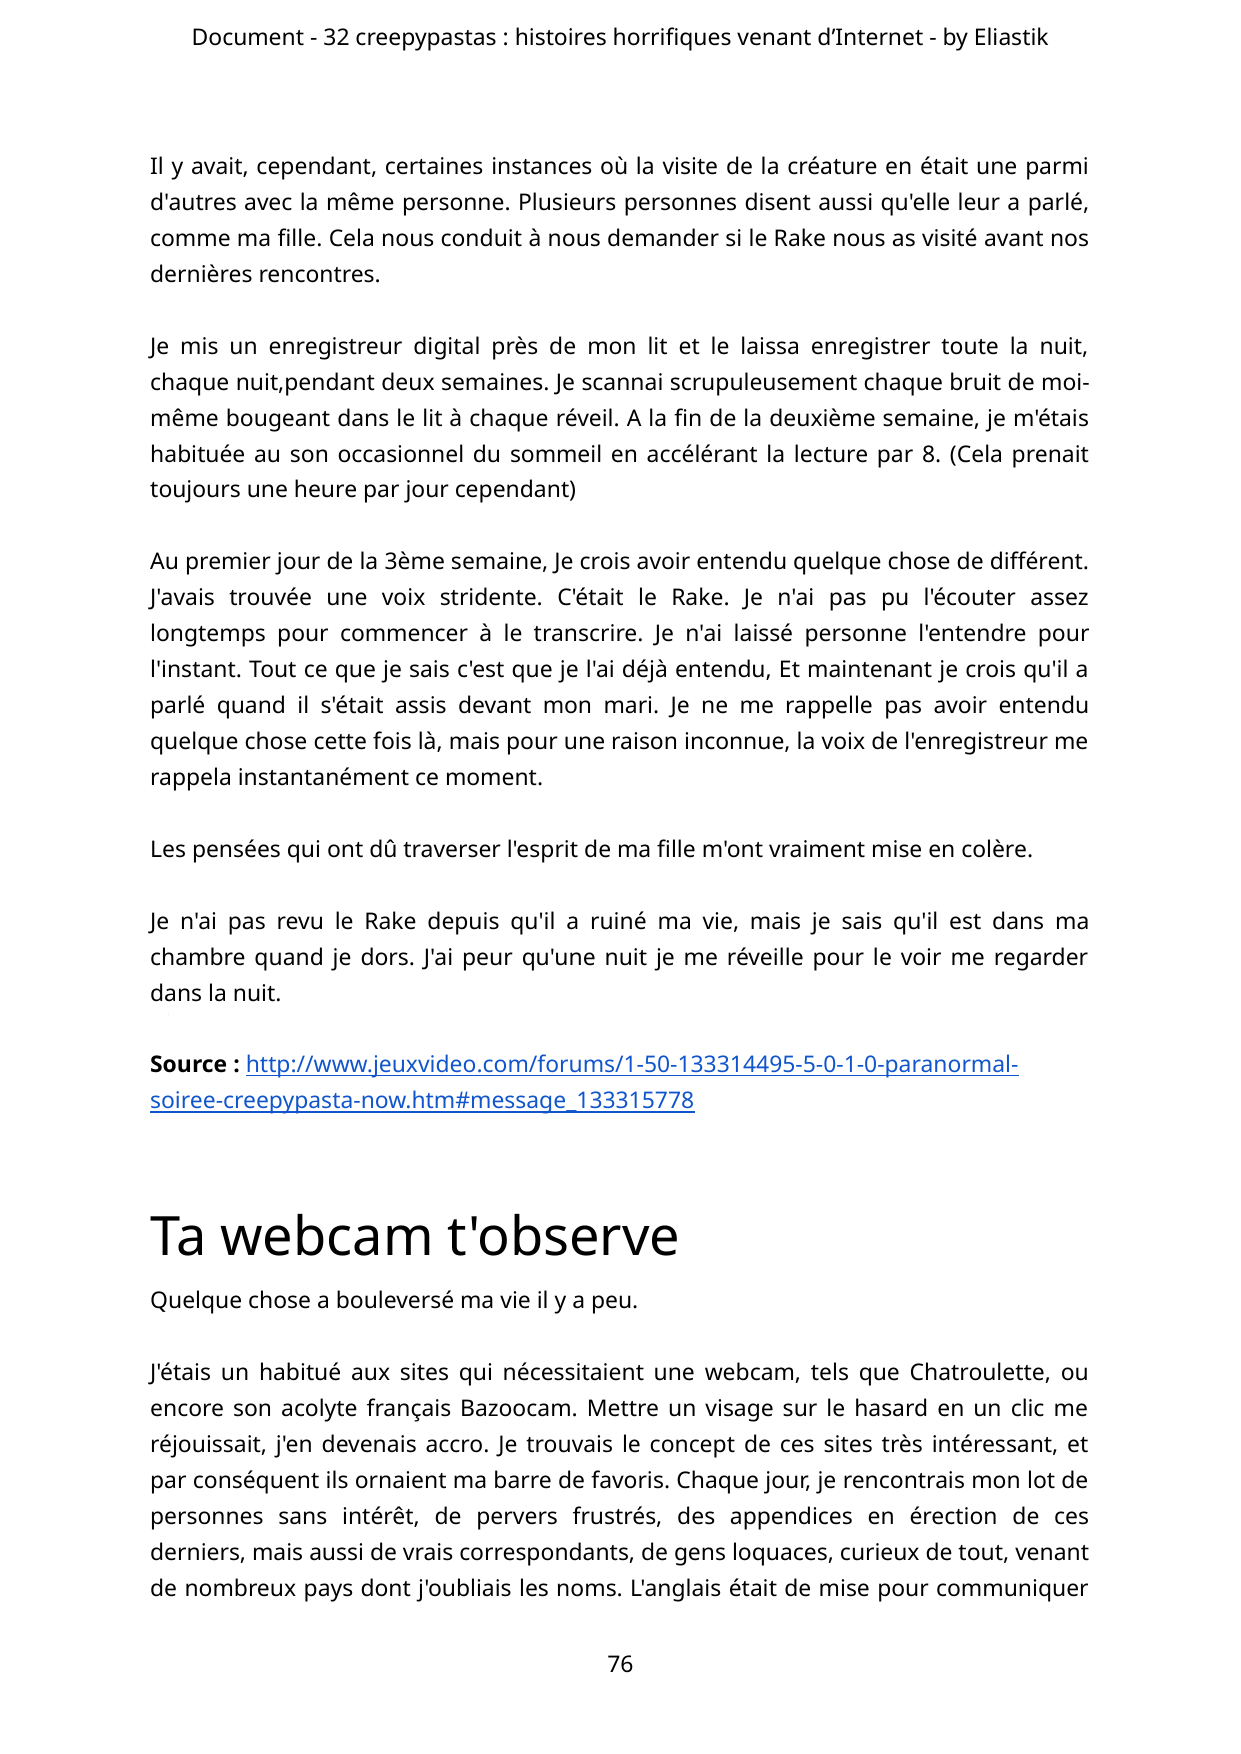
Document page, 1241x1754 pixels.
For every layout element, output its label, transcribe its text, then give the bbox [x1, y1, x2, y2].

text Je n'ai pas revu le Rake depuis qu'il a ruiné ma vie, mais je sais qu'il est dans ma chambre quand je dors. J'ai peur qu'une nuit je me réveille pour le voir me regarder dans la nuit. [150, 905, 1090, 1008]
text Je mis un enregistreur digital près de mon lit et le laissa enregistrer toute la nuit, chaque nuit,pendant deux semaines. Je scannai scrupuleusement chaque bruit de moi-même bougeant dans le lit à chaque réveil. A la fin de la deuxième semaine, je m'étais habituée au son occasionnel du sommeil en accélérant la lecture par 8. (Cela prenait toujours une heure par jour cependant) [150, 330, 1090, 505]
text Les pensées qui ont dû traverser l'esprit de ma fille m'ont vraiment mise en colère. [150, 833, 1090, 864]
text Au premier jour de la 3ème semaine, Je crois avoir entendu quelque chose de différent. J'avais trouvée une voix stridente. C'était le Rake. Je n'ai pas pu l'écouter assez longtemps pour commencer à le transcrire. Je n'ai laissé personne l'entendre pour l'instant. Tout ce que je sais c'est que je l'ai déjà entendu, Et maintenant je crois qu'il a parlé quand il s'était assis devant mon mari. Je ne me rappelle pas avoir entendu quelque chose cette fois là, mais pour une raison inconnue, la voix de l'enregistreur me rappela instantanément ce moment. [150, 545, 1090, 792]
text Quelque chose a bouleversé ma vie il y a peu. [150, 1284, 1090, 1315]
subtitle Ta webcam t'observe [150, 1198, 1090, 1272]
text Il y avait, cependant, certaines instances où la visite de la créature en était une parmi d'autres avec la même personne. Plusieurs personnes disent aussi qu'elle leur a parlé, comme ma fille. Cela nous conduit à nous demander si le Rake nous as visité avant nos dernières rencontres. [150, 150, 1090, 289]
text Source : http://www.jeuxvideo.com/forums/1-50-133314495-5-0-1-0-paranormal-soiree-creepypasta-now.htm#message_133315778 [150, 1048, 1090, 1116]
text J'étais un habitué aux sites qui nécessitaient une webcam, tels que Chatroulette, ou encore son acolyte français Bazoocam. Mettre un visage sur le hasard en un clic me réjouissait, j'en devenais accro. Je trouvais le concept de ces sites très intéressant, et par conséquent ils ornaient ma barre de favoris. Chaque jour, je rencontrais mon lot de personnes sans intérêt, de pervers frustrés, des appendices en érection de ces derniers, mais aussi de vrais correspondants, de gens loquaces, curieux de tout, venant de nombreux pays dont j'oubliais les noms. L'anglais était de mise pour communiquer [150, 1356, 1090, 1603]
